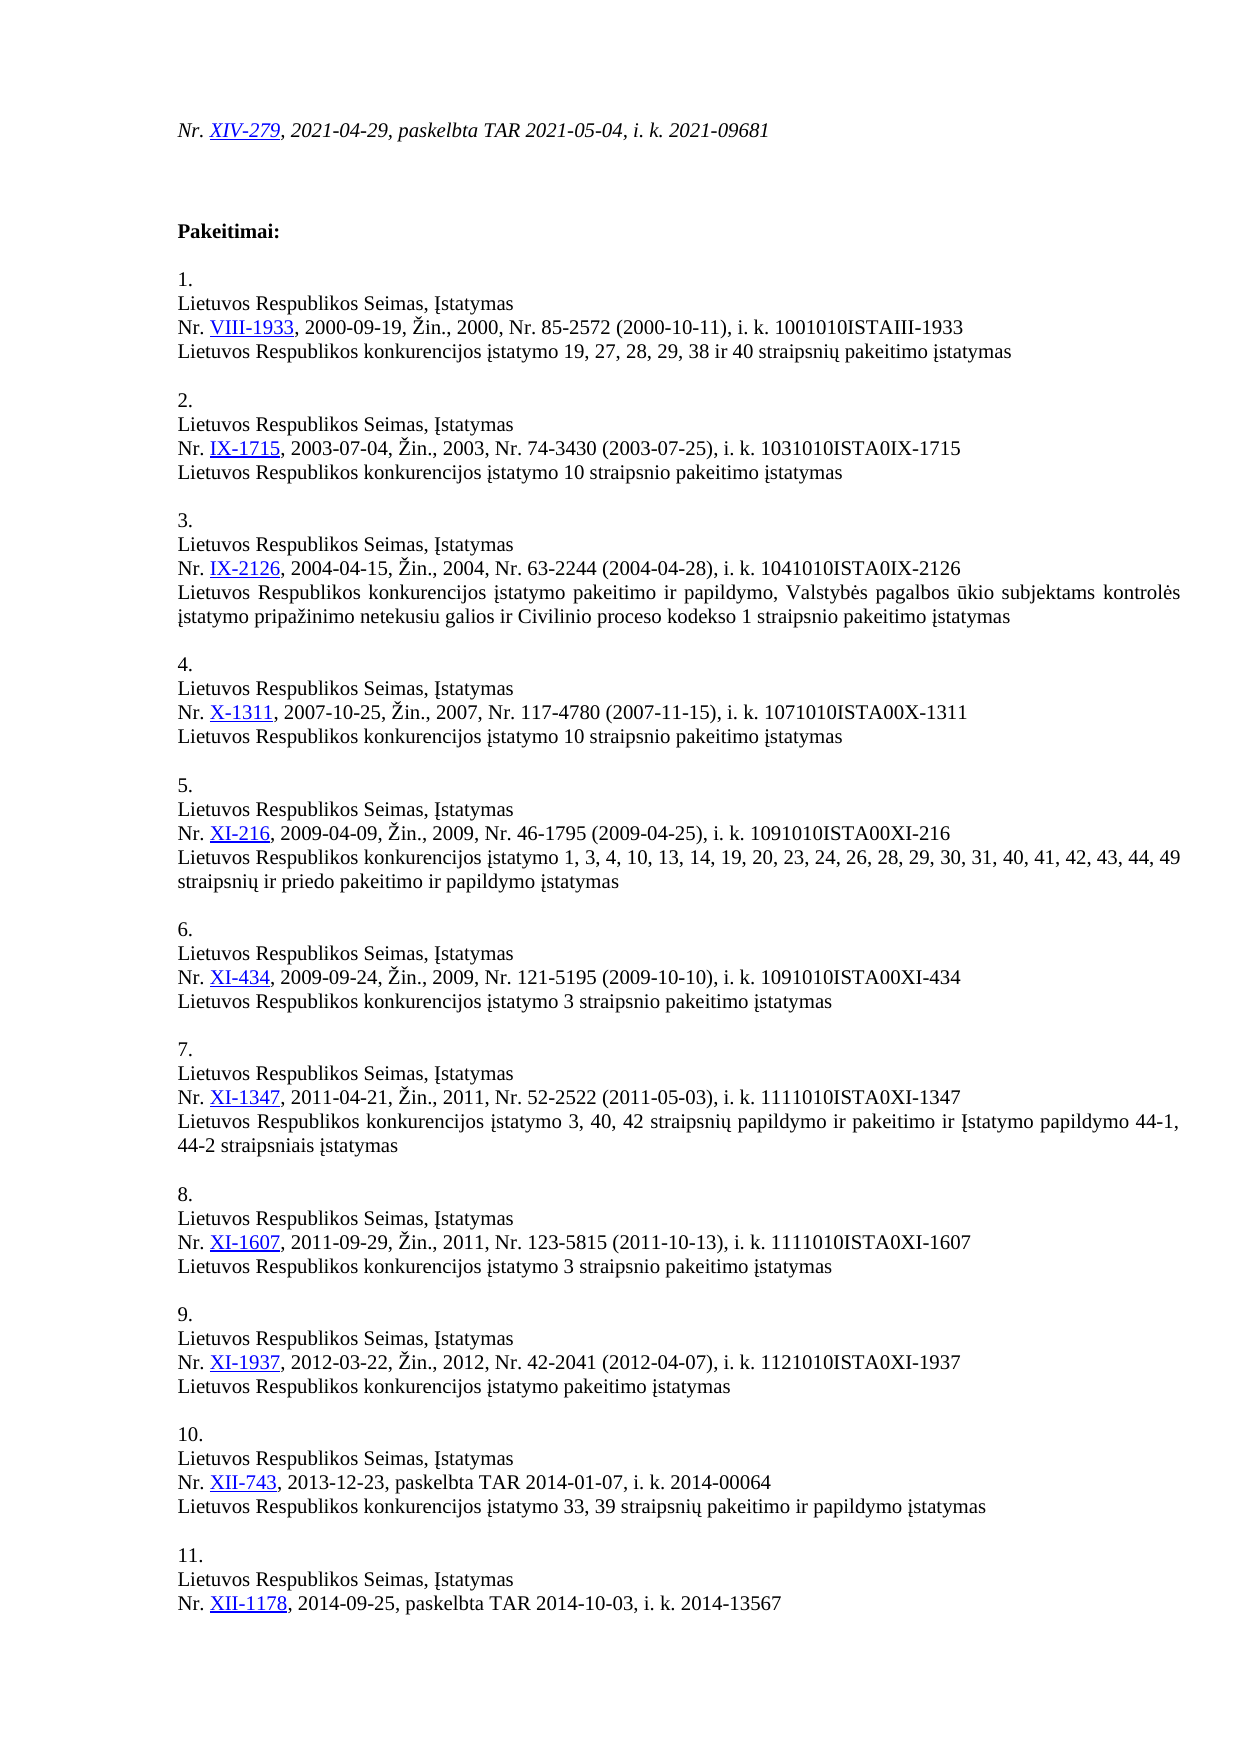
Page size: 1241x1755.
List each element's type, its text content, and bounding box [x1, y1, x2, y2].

text Lietuvos Respublikos konkurencijos įstatymo 10 straipsnio pakeitimo įstatymas [177, 460, 1181, 484]
text Pakeitimai: [177, 219, 1181, 243]
text 4. [177, 652, 1181, 676]
text Lietuvos Respublikos Seimas, Įstatymas [177, 532, 1181, 556]
text 8. [177, 1182, 1181, 1206]
text Lietuvos Respublikos konkurencijos įstatymo 33, 39 straipsnių pakeitimo ir papildymo įstatymas [177, 1494, 1181, 1518]
text Nr. X-1311, 2007-10-25, Žin., 2007, Nr. 117-4780 (2007-11-15), i. k. 1071010ISTA00X-1311 [177, 700, 1181, 724]
text 5. [177, 772, 1181, 797]
text Nr. XI-216, 2009-04-09, Žin., 2009, Nr. 46-1795 (2009-04-25), i. k. 1091010ISTA00XI-216 [177, 821, 1181, 845]
text Nr. XII-743, 2013-12-23, paskelbta TAR 2014-01-07, i. k. 2014-00064 [177, 1470, 1181, 1494]
text Nr. IX-2126, 2004-04-15, Žin., 2004, Nr. 63-2244 (2004-04-28), i. k. 1041010ISTA0IX-2126 [177, 556, 1181, 580]
text Lietuvos Respublikos konkurencijos įstatymo 19, 27, 28, 29, 38 ir 40 straipsnių pakeitimo įstatymas [177, 339, 1181, 363]
text Lietuvos Respublikos Seimas, Įstatymas [177, 291, 1181, 315]
text 2. [177, 387, 1181, 412]
text Lietuvos Respublikos Seimas, Įstatymas [177, 1567, 1181, 1591]
text 10. [177, 1422, 1181, 1446]
text Lietuvos Respublikos konkurencijos įstatymo 3 straipsnio pakeitimo įstatymas [177, 1254, 1181, 1278]
text Nr. XI-434, 2009-09-24, Žin., 2009, Nr. 121-5195 (2009-10-10), i. k. 1091010ISTA00XI-434 [177, 965, 1181, 989]
text Lietuvos Respublikos konkurencijos įstatymo 1, 3, 4, 10, 13, 14, 19, 20, 23, 24, 26, 28, 29, 30, 31, 40, 41, 42, 43, 44, 49 straipsnių ir priedo pakeitimo ir papildymo įstatymas [177, 845, 1181, 893]
text Nr. XI-1607, 2011-09-29, Žin., 2011, Nr. 123-5815 (2011-10-13), i. k. 1111010ISTA0XI-1607 [177, 1230, 1181, 1254]
text Lietuvos Respublikos Seimas, Įstatymas [177, 797, 1181, 821]
text Lietuvos Respublikos konkurencijos įstatymo pakeitimo ir papildymo, Valstybės pagalbos ūkio subjektams kontrolės įstatymo pripažinimo netekusiu galios ir Civilinio proceso kodekso 1 straipsnio pakeitimo įstatymas [177, 580, 1181, 628]
text Lietuvos Respublikos Seimas, Įstatymas [177, 676, 1181, 700]
text Lietuvos Respublikos Seimas, Įstatymas [177, 1446, 1181, 1470]
text Lietuvos Respublikos Seimas, Įstatymas [177, 941, 1181, 965]
text 3. [177, 508, 1181, 532]
text Lietuvos Respublikos konkurencijos įstatymo 10 straipsnio pakeitimo įstatymas [177, 724, 1181, 748]
text Nr. IX-1715, 2003-07-04, Žin., 2003, Nr. 74-3430 (2003-07-25), i. k. 1031010ISTA0IX-1715 [177, 436, 1181, 460]
text Lietuvos Respublikos Seimas, Įstatymas [177, 1061, 1181, 1085]
text 9. [177, 1302, 1181, 1326]
text Nr. XII-1178, 2014-09-25, paskelbta TAR 2014-10-03, i. k. 2014-13567 [177, 1591, 1181, 1615]
text Lietuvos Respublikos konkurencijos įstatymo 3, 40, 42 straipsnių papildymo ir pakeitimo ir Įstatymo papildymo 44-1, 44-2 straipsniais įstatymas [177, 1109, 1181, 1157]
text Nr. VIII-1933, 2000-09-19, Žin., 2000, Nr. 85-2572 (2000-10-11), i. k. 1001010ISTAIII-1933 [177, 315, 1181, 339]
text Nr. XI-1347, 2011-04-21, Žin., 2011, Nr. 52-2522 (2011-05-03), i. k. 1111010ISTA0XI-1347 [177, 1085, 1181, 1109]
text 11. [177, 1542, 1181, 1567]
text 6. [177, 917, 1181, 941]
text 7. [177, 1037, 1181, 1061]
text Lietuvos Respublikos konkurencijos įstatymo pakeitimo įstatymas [177, 1374, 1181, 1398]
text Nr. XIV-279, 2021-04-29, paskelbta TAR 2021-05-04, i. k. 2021-09681 [177, 118, 1181, 142]
text Lietuvos Respublikos Seimas, Įstatymas [177, 412, 1181, 436]
text Nr. XI-1937, 2012-03-22, Žin., 2012, Nr. 42-2041 (2012-04-07), i. k. 1121010ISTA0XI-1937 [177, 1350, 1181, 1374]
text Lietuvos Respublikos Seimas, Įstatymas [177, 1206, 1181, 1230]
text 1. [177, 267, 1181, 291]
text Lietuvos Respublikos Seimas, Įstatymas [177, 1326, 1181, 1350]
text Lietuvos Respublikos konkurencijos įstatymo 3 straipsnio pakeitimo įstatymas [177, 989, 1181, 1013]
